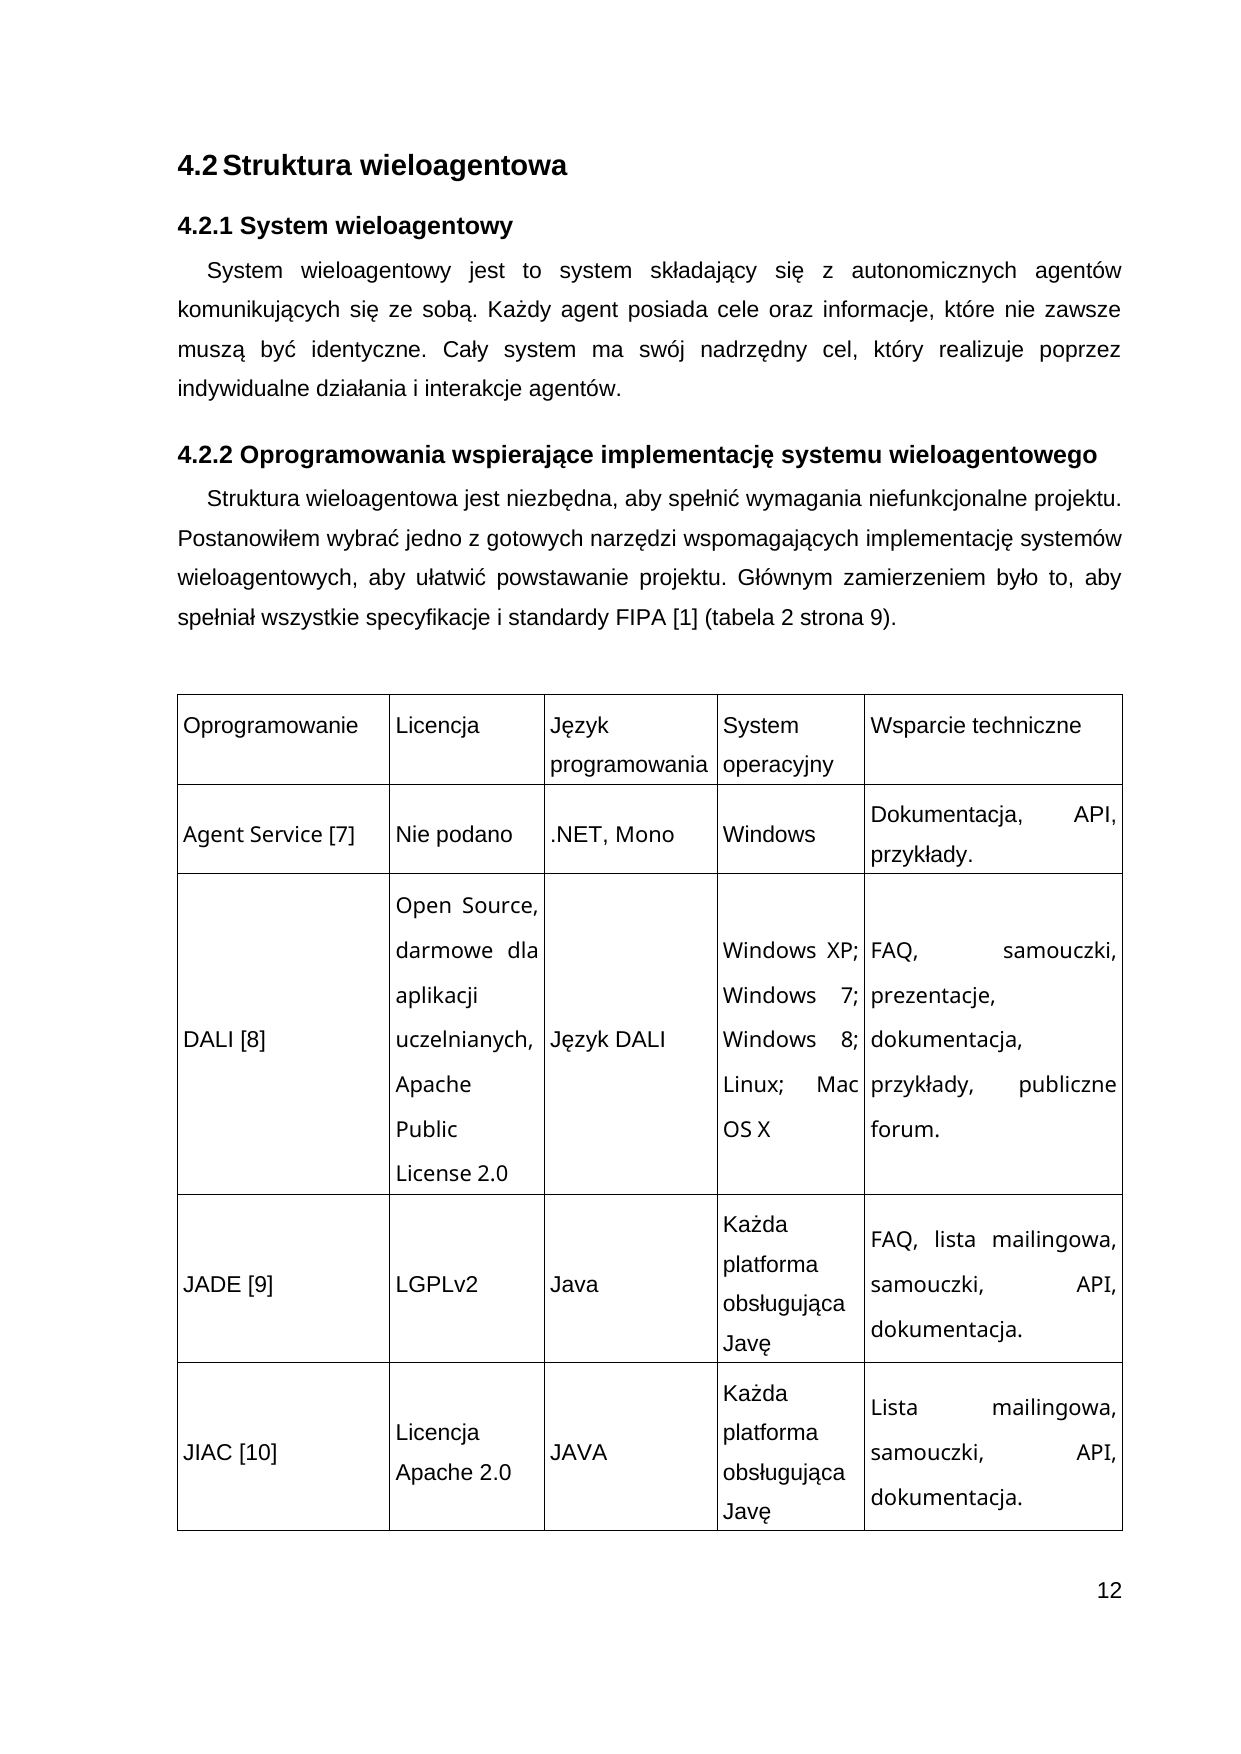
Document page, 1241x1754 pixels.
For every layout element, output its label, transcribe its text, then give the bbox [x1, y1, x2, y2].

table_cell Open Source, darmowe dla aplikacji uczelnianych, Apache Public License 2.0 [390, 874, 544, 1194]
subtitle 4.2.1 System wieloagentowy [177, 211, 1122, 240]
table_header Język programowania [545, 695, 717, 783]
table_header System operacyjny [718, 695, 864, 783]
table_cell Java [545, 1195, 717, 1362]
table_cell Agent Service [7] [178, 785, 389, 873]
table_cell FAQ, samouczki, prezentacje, dokumentacja, przykłady, publiczne forum. [865, 874, 1122, 1194]
table_header Licencja [390, 695, 544, 783]
table_cell Dokumentacja, API, przykłady. [865, 785, 1122, 873]
subtitle 4.2 Struktura wieloagentowa [177, 148, 1122, 181]
subtitle 4.2.2 Oprogramowania wspierające implementację systemu wieloagentowego [177, 439, 1122, 468]
table_cell Język DALI [545, 874, 717, 1194]
table_cell JADE [9] [178, 1195, 389, 1362]
table_cell DALI [8] [178, 874, 389, 1194]
table_cell Windows XP; Windows 7; Windows 8; Linux; Mac OS X [718, 874, 864, 1194]
table_cell Lista mailingowa, samouczki, API, dokumentacja. [865, 1363, 1122, 1530]
text Struktura wieloagentowa jest niezbędna, aby spełnić wymagania niefunkcjonalne projektu. Postanowiłem wybrać jedno z gotowych narzędzi wspomagających implementację systemów wieloagentowych, aby ułatwić powstawanie projektu. Głównym zamierzeniem było to, aby spełniał wszystkie specyfikacje i standardy FIPA [1] (tabela 2 strona 9). [177, 485, 1122, 630]
table_cell JAVA [545, 1363, 717, 1530]
table_cell Każda platforma obsługująca Javę [718, 1195, 864, 1362]
table_cell Każda platforma obsługująca Javę [718, 1363, 864, 1530]
table_cell Windows [718, 785, 864, 873]
table_cell LGPLv2 [390, 1195, 544, 1362]
text System wieloagentowy jest to system składający się z autonomicznych agentów komunikujących się ze sobą. Każdy agent posiada cele oraz informacje, które nie zawsze muszą być identyczne. Cały system ma swój nadrzędny cel, który realizuje poprzez indywidualne działania i interakcje agentów. [177, 257, 1122, 401]
table_cell FAQ, lista mailingowa, samouczki, API, dokumentacja. [865, 1195, 1122, 1362]
table_header Oprogramowanie [178, 695, 389, 783]
table_cell Licencja Apache 2.0 [390, 1363, 544, 1530]
table_header Wsparcie techniczne [865, 695, 1122, 783]
table_cell .NET, Mono [545, 785, 717, 873]
table_cell Nie podano [390, 785, 544, 873]
table_cell JIAC [10] [178, 1363, 389, 1530]
